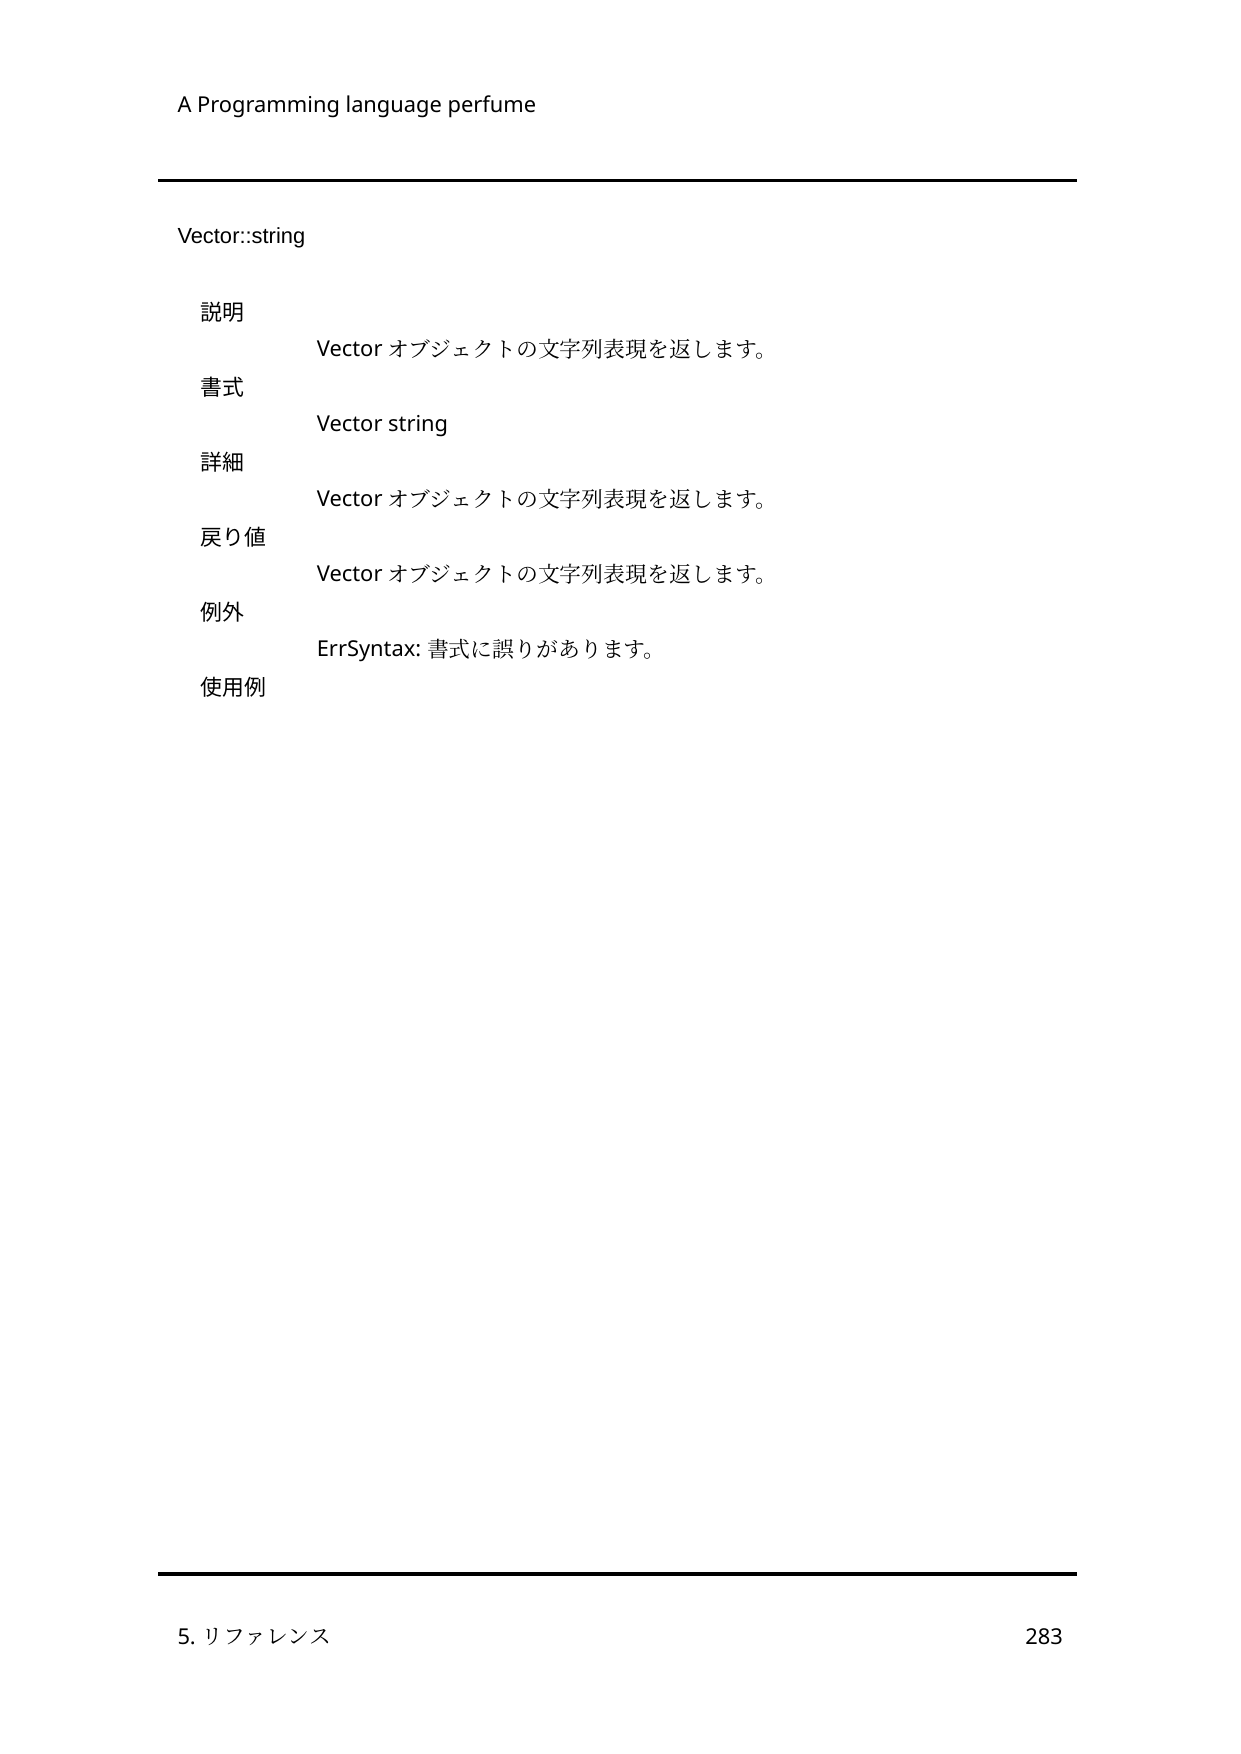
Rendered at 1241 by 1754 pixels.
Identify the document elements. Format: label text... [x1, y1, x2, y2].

table_header 説明 [200, 292, 317, 367]
table_cell Vectorオブジェクトの文字列表現を返します。 [317, 442, 1063, 517]
table_cell 詳細 [200, 442, 317, 517]
table_cell [317, 667, 1063, 742]
table_cell 例外 [200, 592, 317, 667]
table_cell Vectorオブジェクトの文字列表現を返します。 [317, 517, 1063, 592]
subtitle Vector::string [177, 217, 1063, 254]
table_cell 書式 [200, 367, 317, 442]
table_cell Vector string [317, 367, 1063, 442]
table_cell 戻り値 [200, 517, 317, 592]
table_cell 使用例 [200, 667, 317, 742]
table_header Vectorオブジェクトの文字列表現を返します。 [317, 292, 1063, 367]
table_cell ErrSyntax: 書式に誤りがあります。 [317, 592, 1063, 667]
